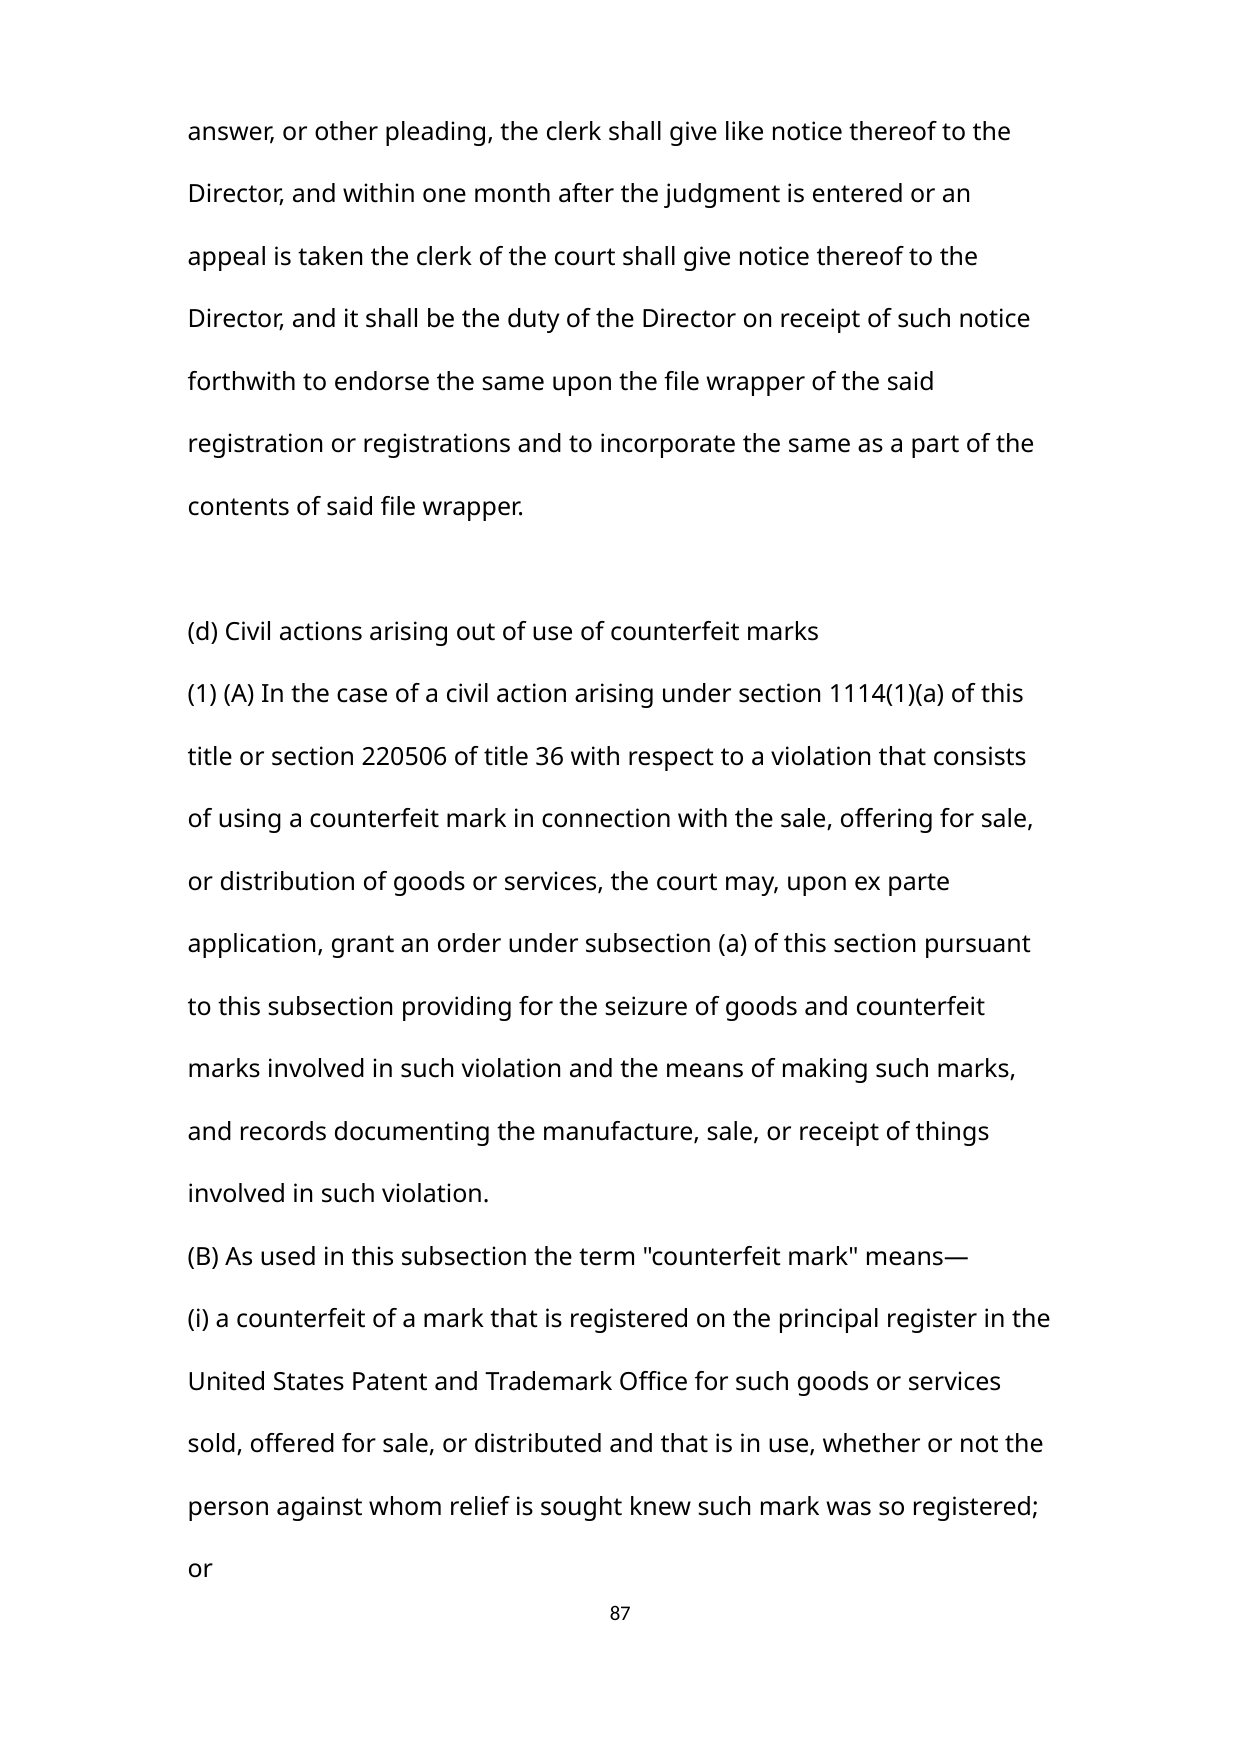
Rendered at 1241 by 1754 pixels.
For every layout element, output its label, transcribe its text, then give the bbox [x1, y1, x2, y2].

text (B) As used in this subsection the term "counterfeit mark" means— [187, 1214, 1053, 1276]
text (d) Civil actions arising out of use of counterfeit marks [187, 589, 1053, 651]
text (i) a counterfeit of a mark that is registered on the principal register in the United States Patent and Trademark Office for such goods or services sold, offered for sale, or distributed and that is in use, whether or not the person against whom relief is sought knew such mark was so registered; or [187, 1276, 1053, 1589]
text answer, or other pleading, the clerk shall give like notice thereof to the Director, and within one month after the judgment is entered or an appeal is taken the clerk of the court shall give notice thereof to the Director, and it shall be the duty of the Director on receipt of such notice forthwith to endorse the same upon the file wrapper of the said registration or registrations and to incorporate the same as a part of the contents of said file wrapper. [187, 89, 1053, 526]
text (1) (A) In the case of a civil action arising under section 1114(1)(a) of this title or section 220506 of title 36 with respect to a violation that consists of using a counterfeit mark in connection with the sale, offering for sale, or distribution of goods or services, the court may, upon ex parte application, grant an order under subsection (a) of this section pursuant to this subsection providing for the seizure of goods and counterfeit marks involved in such violation and the means of making such marks, and records documenting the manufacture, sale, or receipt of things involved in such violation. [187, 651, 1053, 1214]
